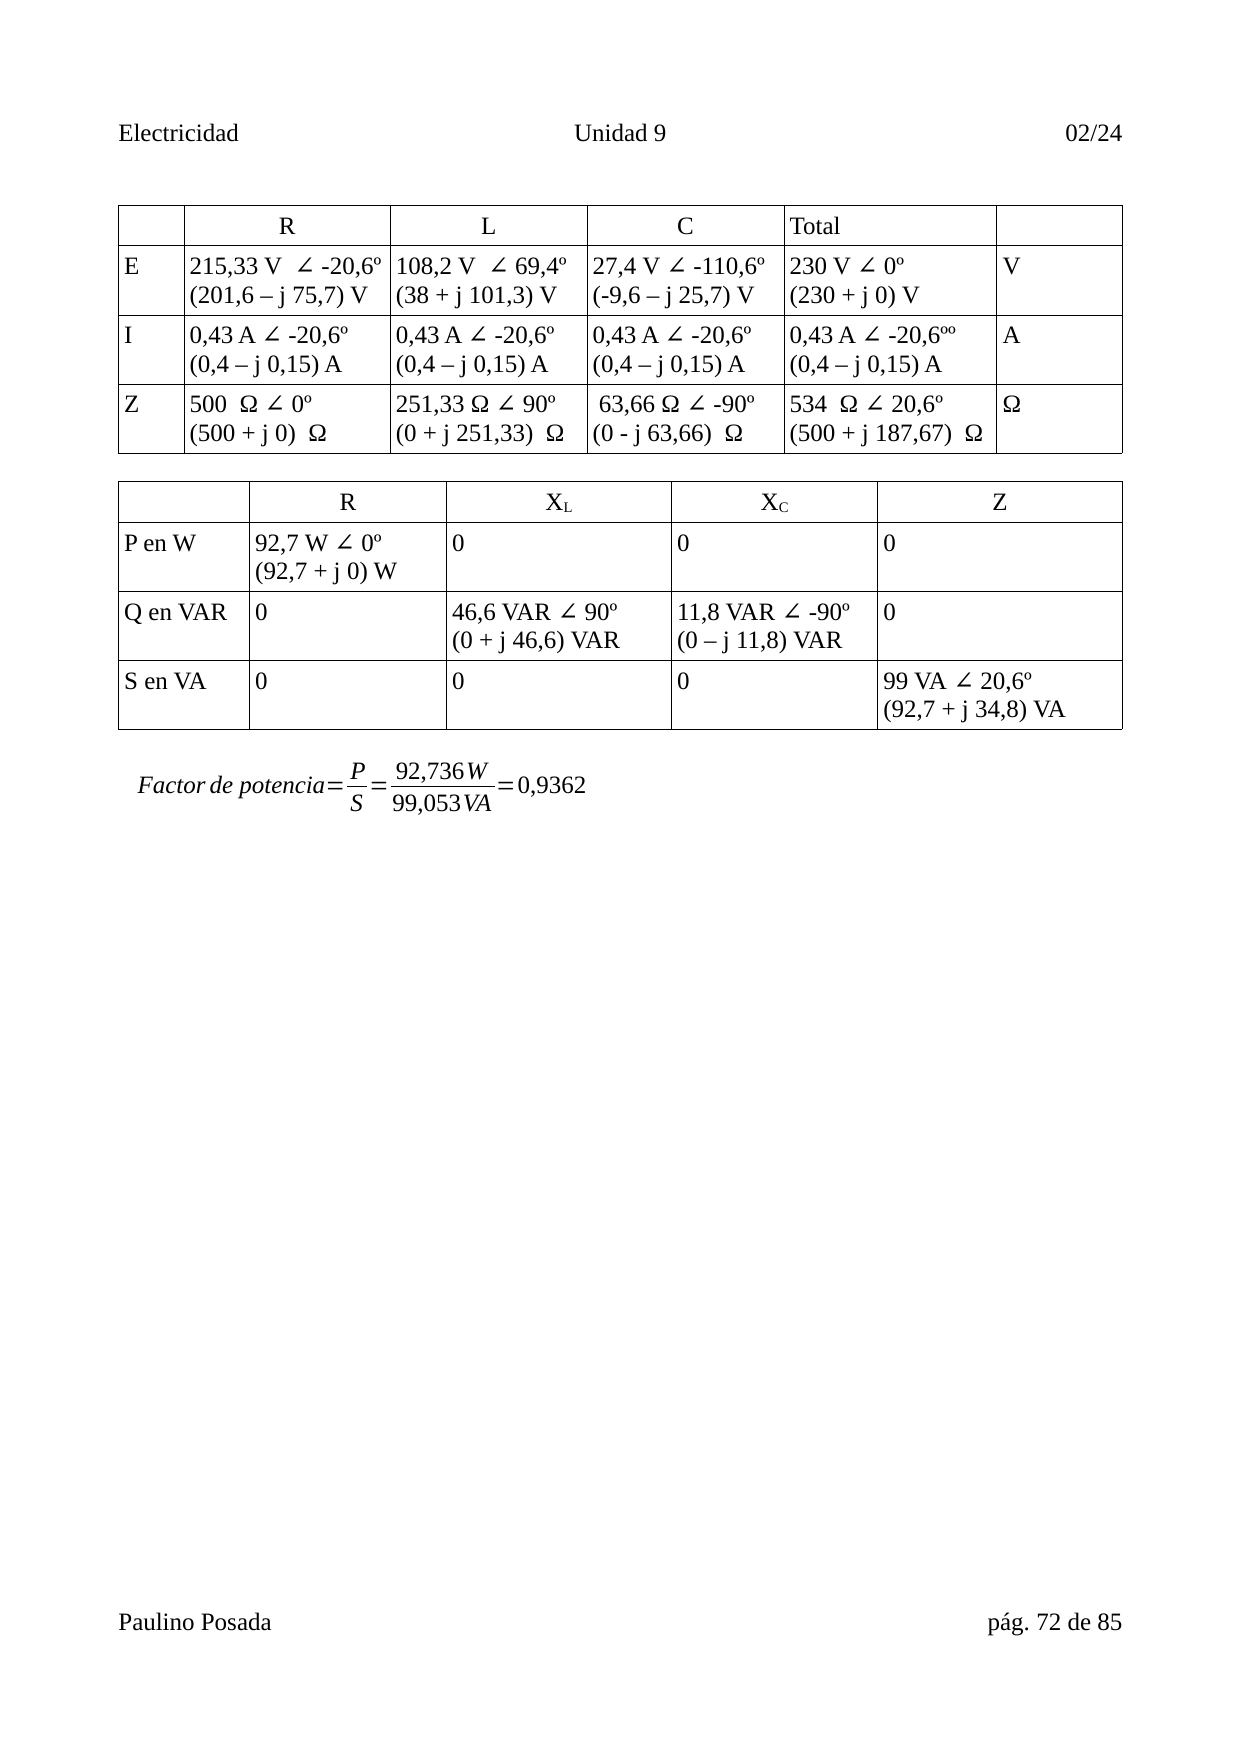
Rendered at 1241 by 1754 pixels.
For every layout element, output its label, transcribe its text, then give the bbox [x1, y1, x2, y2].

table_cell 99 VA ∠ 20,6º (92,7 + j 34,8) VA [878, 661, 1122, 729]
table_header [119, 482, 249, 522]
table_cell 230 V ∠ 0º (230 + j 0) V [785, 246, 996, 314]
table_cell 0 [447, 523, 671, 591]
table_cell P en W [119, 523, 249, 591]
table_cell 215,33 V ∠ -20,6º (201,6 – j 75,7) V [185, 246, 390, 314]
table_cell 108,2 V ∠ 69,4º (38 + j 101,3) V [391, 246, 587, 314]
table_cell 0,43 A ∠ -20,6º (0,4 – j 0,15) A [185, 316, 390, 383]
table_cell 0 [250, 661, 446, 729]
table_header XC [672, 482, 877, 522]
table_cell 63,66 Ω ∠ -90º (0 - j 63,66) Ω [588, 385, 784, 453]
table_cell 0 [672, 523, 877, 591]
table_header Total [785, 206, 996, 245]
table_header XL [447, 482, 671, 522]
table_header C [588, 206, 784, 245]
table_cell 534 Ω ∠ 20,6º (500 + j 187,67) Ω [785, 385, 996, 453]
table_header R [185, 206, 390, 245]
table_header Z [878, 482, 1122, 522]
table_cell 0,43 A ∠ -20,6º (0,4 – j 0,15) A [391, 316, 587, 383]
table_cell 500 Ω ∠ 0º (500 + j 0) Ω [185, 385, 390, 453]
table_cell Ω [997, 385, 1122, 453]
table_header [119, 206, 184, 245]
table_cell 251,33 Ω ∠ 90º (0 + j 251,33) Ω [391, 385, 587, 453]
table_header [997, 206, 1122, 245]
table_cell Q en VAR [119, 592, 249, 660]
table_cell S en VA [119, 661, 249, 729]
table_cell 0 [250, 592, 446, 660]
table_cell 0 [878, 523, 1122, 591]
table_cell 92,7 W ∠ 0º (92,7 + j 0) W [250, 523, 446, 591]
table_cell 11,8 VAR ∠ -90º (0 – j 11,8) VAR [672, 592, 877, 660]
table_header L [391, 206, 587, 245]
table_cell Z [119, 385, 184, 453]
table_cell 0 [672, 661, 877, 729]
table_cell A [997, 316, 1122, 383]
table_header R [250, 482, 446, 522]
table_cell 27,4 V ∠ -110,6º (-9,6 – j 25,7) V [588, 246, 784, 314]
table_cell 0,43 A ∠ -20,6ºº (0,4 – j 0,15) A [785, 316, 996, 383]
table_cell E [119, 246, 184, 314]
table_cell I [119, 316, 184, 383]
table_cell 0 [447, 661, 671, 729]
table_cell V [997, 246, 1122, 314]
table_cell 46,6 VAR ∠ 90º (0 + j 46,6) VAR [447, 592, 671, 660]
table_cell 0,43 A ∠ -20,6º (0,4 – j 0,15) A [588, 316, 784, 383]
table_cell 0 [878, 592, 1122, 660]
